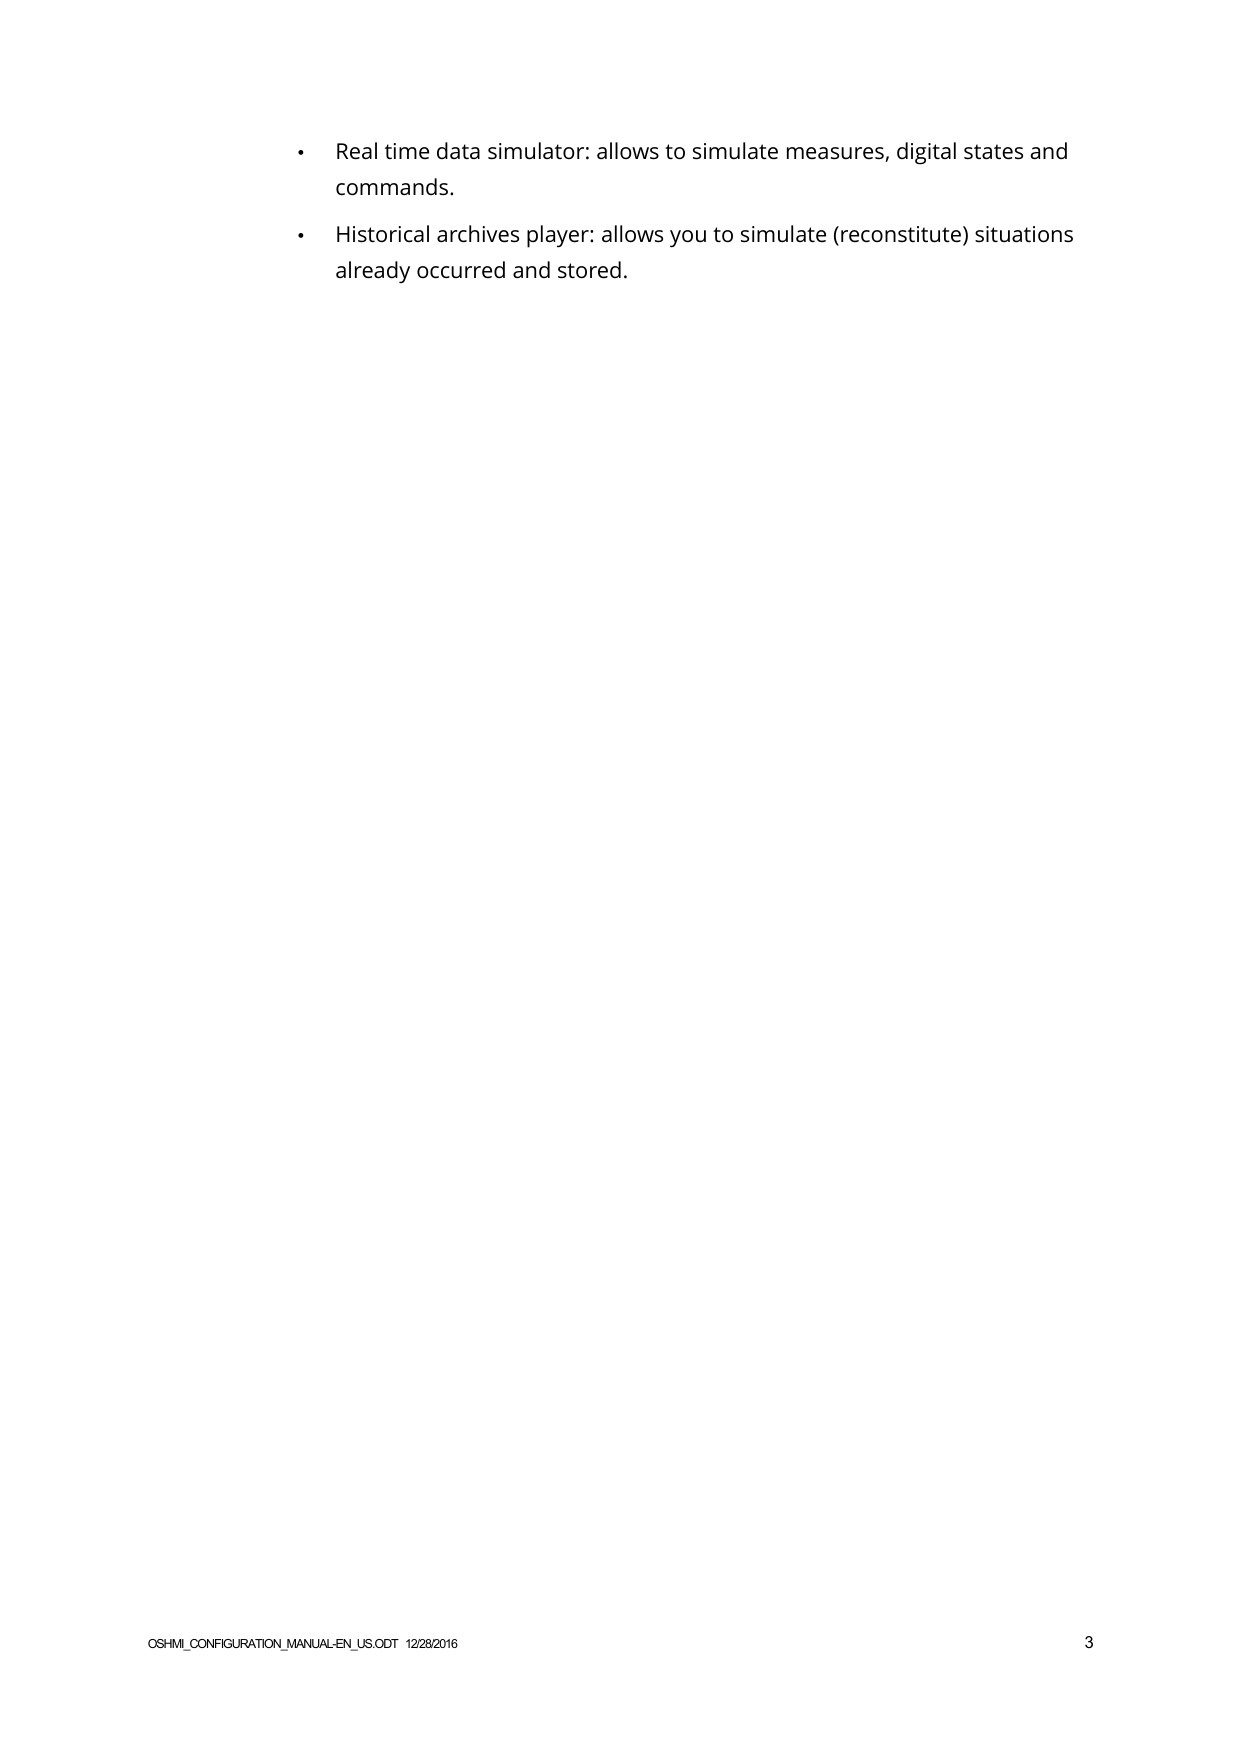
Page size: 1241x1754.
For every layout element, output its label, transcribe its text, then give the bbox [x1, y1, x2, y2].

list Real time data simulator: allows to simulate measures, digital states and commands. [298, 136, 1093, 201]
list Historical archives player: allows you to simulate (reconstitute) situations already occurred and stored. [298, 219, 1093, 285]
